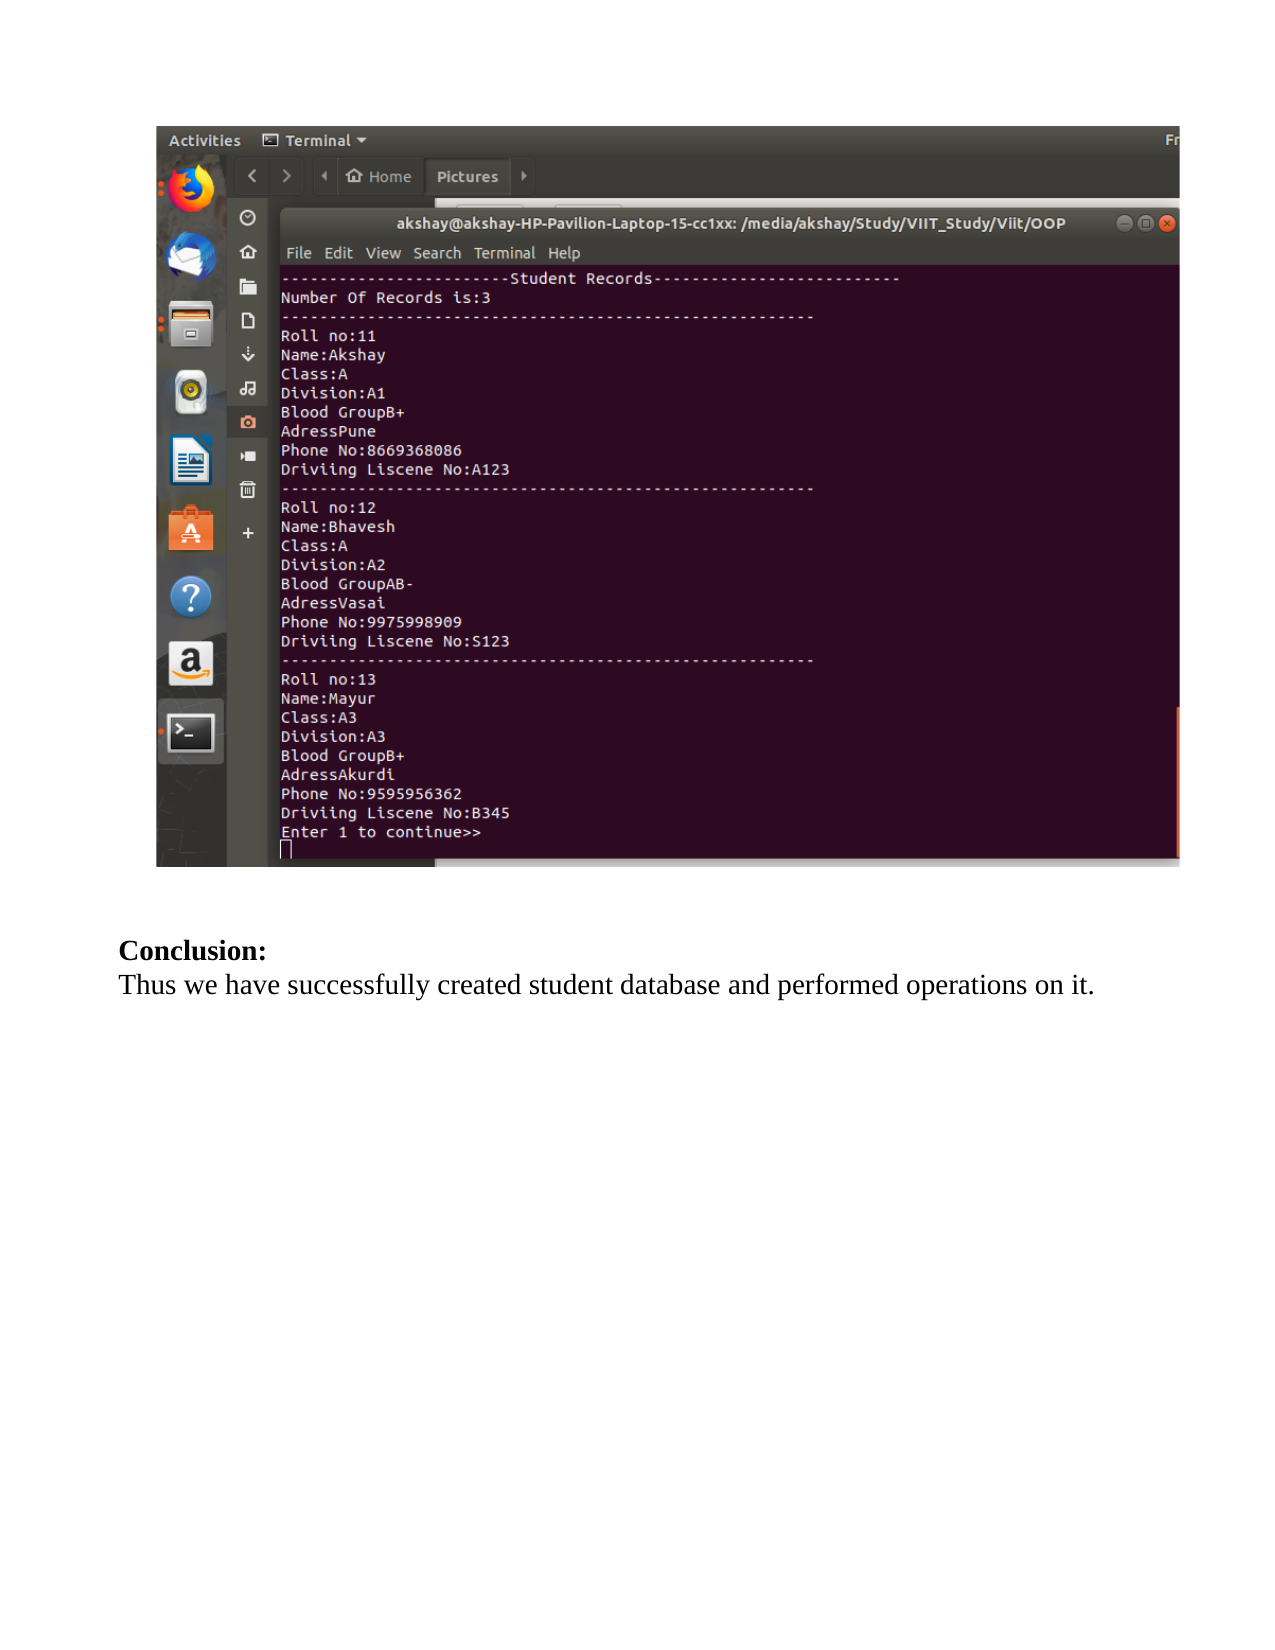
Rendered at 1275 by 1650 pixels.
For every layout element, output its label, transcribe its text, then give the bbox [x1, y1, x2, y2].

text Conclusion: [118, 933, 1157, 967]
text Thus we have successfully created student database and performed operations on it. [118, 967, 1157, 1000]
